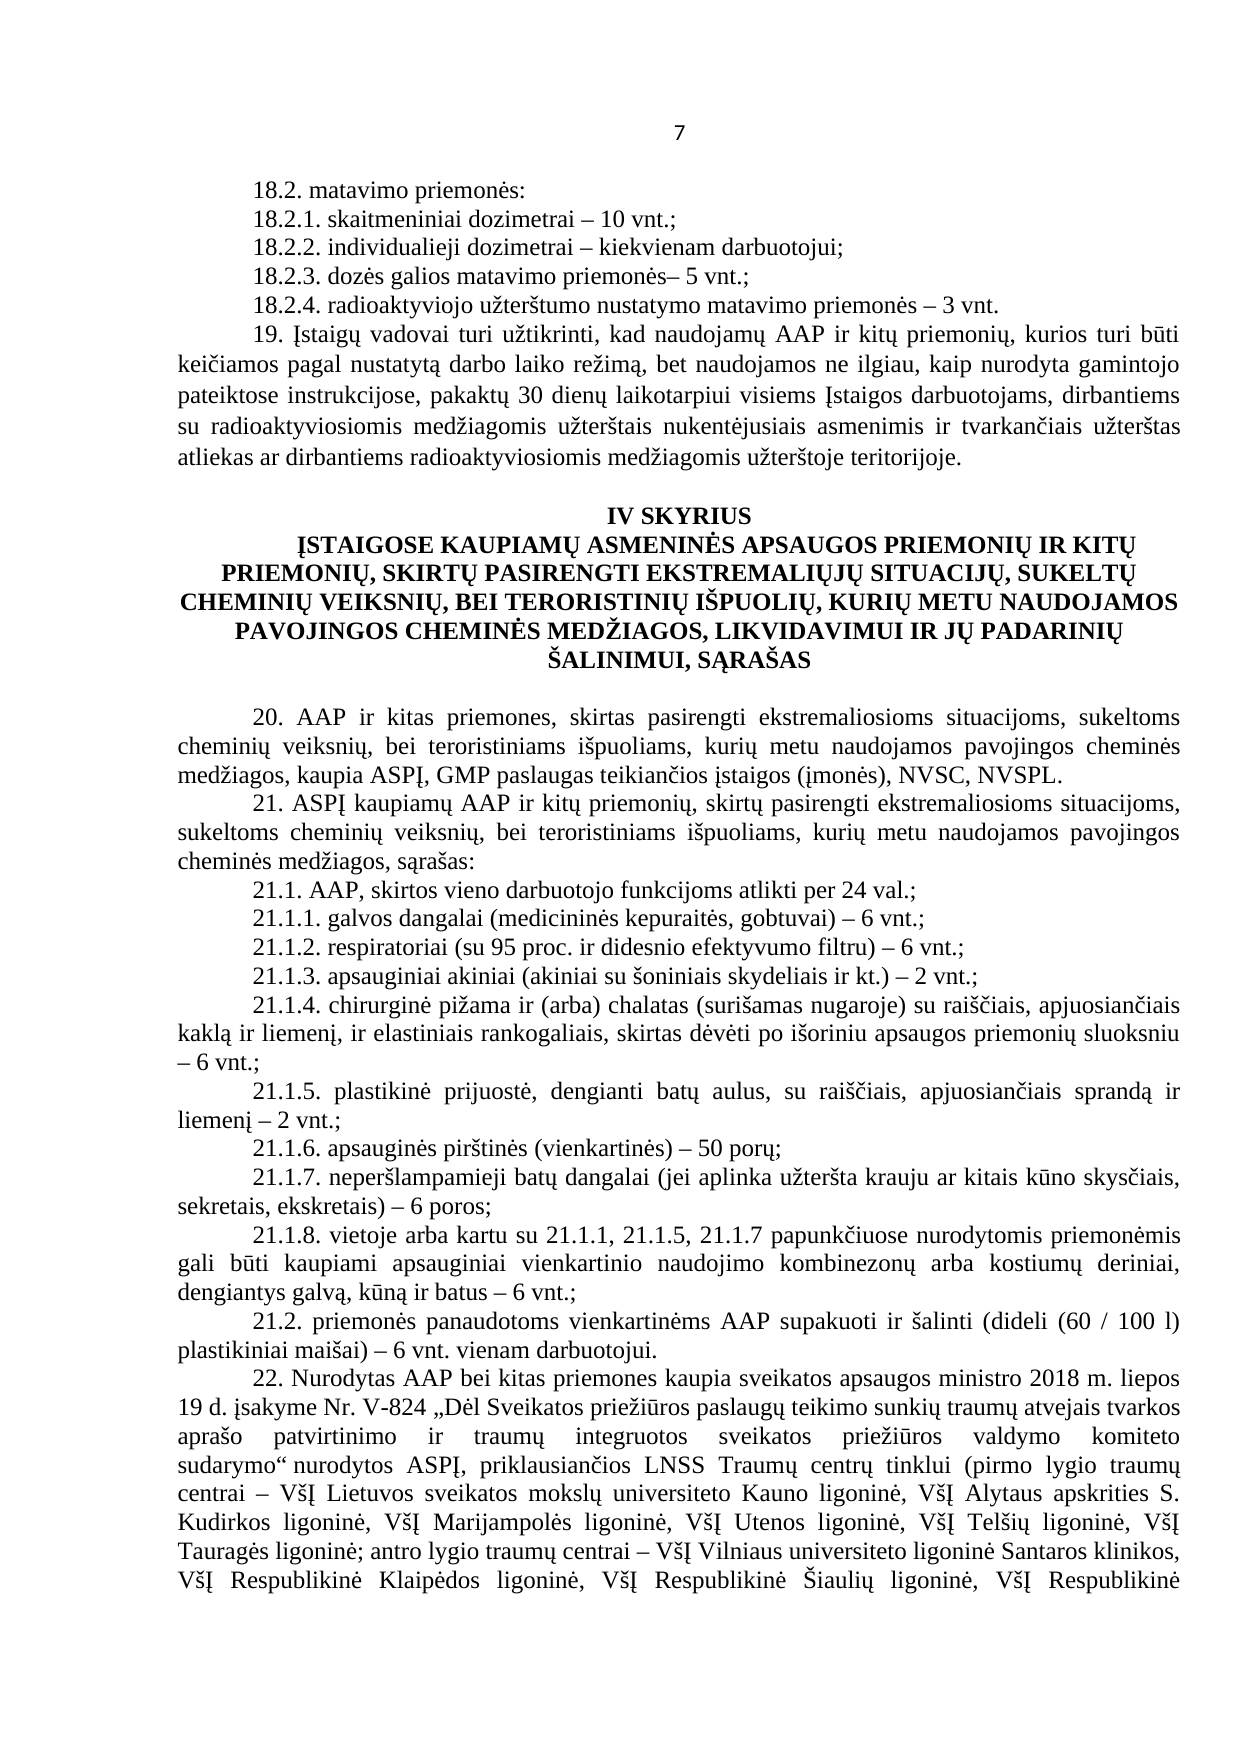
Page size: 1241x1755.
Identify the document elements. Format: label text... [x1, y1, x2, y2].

text 21.1.1. galvos dangalai (medicininės kepuraitės, gobtuvai) – 6 vnt.; [177, 903, 1181, 932]
text 21.1.6. apsauginės pirštinės (vienkartinės) – 50 porų; [177, 1133, 1181, 1162]
text 21.1.4. chirurginė pižama ir (arba) chalatas (surišamas nugaroje) su raiščiais, apjuosiančiais kaklą ir liemenį, ir elastiniais rankogaliais, skirtas dėvėti po išoriniu apsaugos priemonių sluoksniu – 6 vnt.; [177, 990, 1181, 1076]
text 21.1.3. apsauginiai akiniai (akiniai su šoniniais skydeliais ir kt.) – 2 vnt.; [177, 961, 1181, 990]
text 21.1.2. respiratoriai (su 95 proc. ir didesnio efektyvumo filtru) – 6 vnt.; [177, 932, 1181, 961]
text 21.2. priemonės panaudotoms vienkartinėms AAP supakuoti ir šalinti (dideli (60 / 100 l) plastikiniai maišai) – 6 vnt. vienam darbuotojui. [177, 1306, 1181, 1363]
text IV SKYRIUS [177, 501, 1181, 530]
text 18.2. matavimo priemonės: [177, 175, 1181, 204]
text 22. Nurodytas AAP bei kitas priemones kaupia sveikatos apsaugos ministro 2018 m. liepos 19 d. įsakyme Nr. V-824 „Dėl Sveikatos priežiūros paslaugų teikimo sunkių traumų atvejais tvarkos aprašo patvirtinimo ir traumų integruotos sveikatos priežiūros valdymo komiteto sudarymo“ nurodytos ASPĮ, priklausiančios LNSS Traumų centrų tinklui (pirmo lygio traumų centrai – VšĮ Lietuvos sveikatos mokslų universiteto Kauno ligoninė, VšĮ Alytaus apskrities S. Kudirkos ligoninė, VšĮ Marijampolės ligoninė, VšĮ Utenos ligoninė, VšĮ Telšių ligoninė, VšĮ Tauragės ligoninė; antro lygio traumų centrai – VšĮ Vilniaus universiteto ligoninė Santaros klinikos, VšĮ Respublikinė Klaipėdos ligoninė, VšĮ Respublikinė Šiaulių ligoninė, VšĮ Respublikinė [177, 1363, 1181, 1593]
text 21. ASPĮ kaupiamų AAP ir kitų priemonių, skirtų pasirengti ekstremaliosioms situacijoms, sukeltoms cheminių veiksnių, bei teroristiniams išpuoliams, kurių metu naudojamos pavojingos cheminės medžiagos, sąrašas: [177, 788, 1181, 875]
text 18.2.4. radioaktyviojo užterštumo nustatymo matavimo priemonės – 3 vnt. [177, 290, 1181, 319]
text 19. Įstaigų vadovai turi užtikrinti, kad naudojamų AAP ir kitų priemonių, kurios turi būti keičiamos pagal nustatytą darbo laiko režimą, bet naudojamos ne ilgiau, kaip nurodyta gamintojo pateiktose instrukcijose, pakaktų 30 dienų laikotarpiui visiems Įstaigos darbuotojams, dirbantiems su radioaktyviosiomis medžiagomis užterštais nukentėjusiais asmenimis ir tvarkančiais užterštas atliekas ar dirbantiems radioaktyviosiomis medžiagomis užterštoje teritorijoje. [177, 319, 1181, 470]
text 18.2.3. dozės galios matavimo priemonės– 5 vnt.; [177, 261, 1181, 290]
text 21.1.8. vietoje arba kartu su 21.1.1, 21.1.5, 21.1.7 papunkčiuose nurodytomis priemonėmis gali būti kaupiami apsauginiai vienkartinio naudojimo kombinezonų arba kostiumų deriniai, dengiantys galvą, kūną ir batus – 6 vnt.; [177, 1220, 1181, 1306]
text 20. AAP ir kitas priemones, skirtas pasirengti ekstremaliosioms situacijoms, sukeltoms cheminių veiksnių, bei teroristiniams išpuoliams, kurių metu naudojamos pavojingos cheminės medžiagos, kaupia ASPĮ, GMP paslaugas teikiančios įstaigos (įmonės), NVSC, NVSPL. [177, 702, 1181, 788]
text 21.1. AAP, skirtos vieno darbuotojo funkcijoms atlikti per 24 val.; [177, 875, 1181, 903]
text 18.2.1. skaitmeniniai dozimetrai – 10 vnt.; [177, 204, 1181, 232]
text 21.1.7. neperšlampamieji batų dangalai (jei aplinka užteršta krauju ar kitais kūno skysčiais, sekretais, ekskretais) – 6 poros; [177, 1162, 1181, 1220]
text ĮSTAIGOSE KAUPIAMŲ ASMENINĖS APSAUGOS PRIEMONIŲ IR KITŲ PRIEMONIŲ, SKIRTŲ PASIRENGTI EKSTREMALIŲJŲ SITUACIJŲ, SUKELTŲ CHEMINIŲ VEIKSNIŲ, BEI TERORISTINIŲ IŠPUOLIŲ, KURIŲ METU NAUDOJAMOS PAVOJINGOS CHEMINĖS MEDŽIAGOS, LIKVIDAVIMUI IR JŲ PADARINIŲ ŠALINIMUI, SĄRAŠAS [177, 530, 1181, 673]
text 18.2.2. individualieji dozimetrai – kiekvienam darbuotojui; [177, 232, 1181, 261]
text 21.1.5. plastikinė prijuostė, dengianti batų aulus, su raiščiais, apjuosiančiais sprandą ir liemenį – 2 vnt.; [177, 1076, 1181, 1133]
